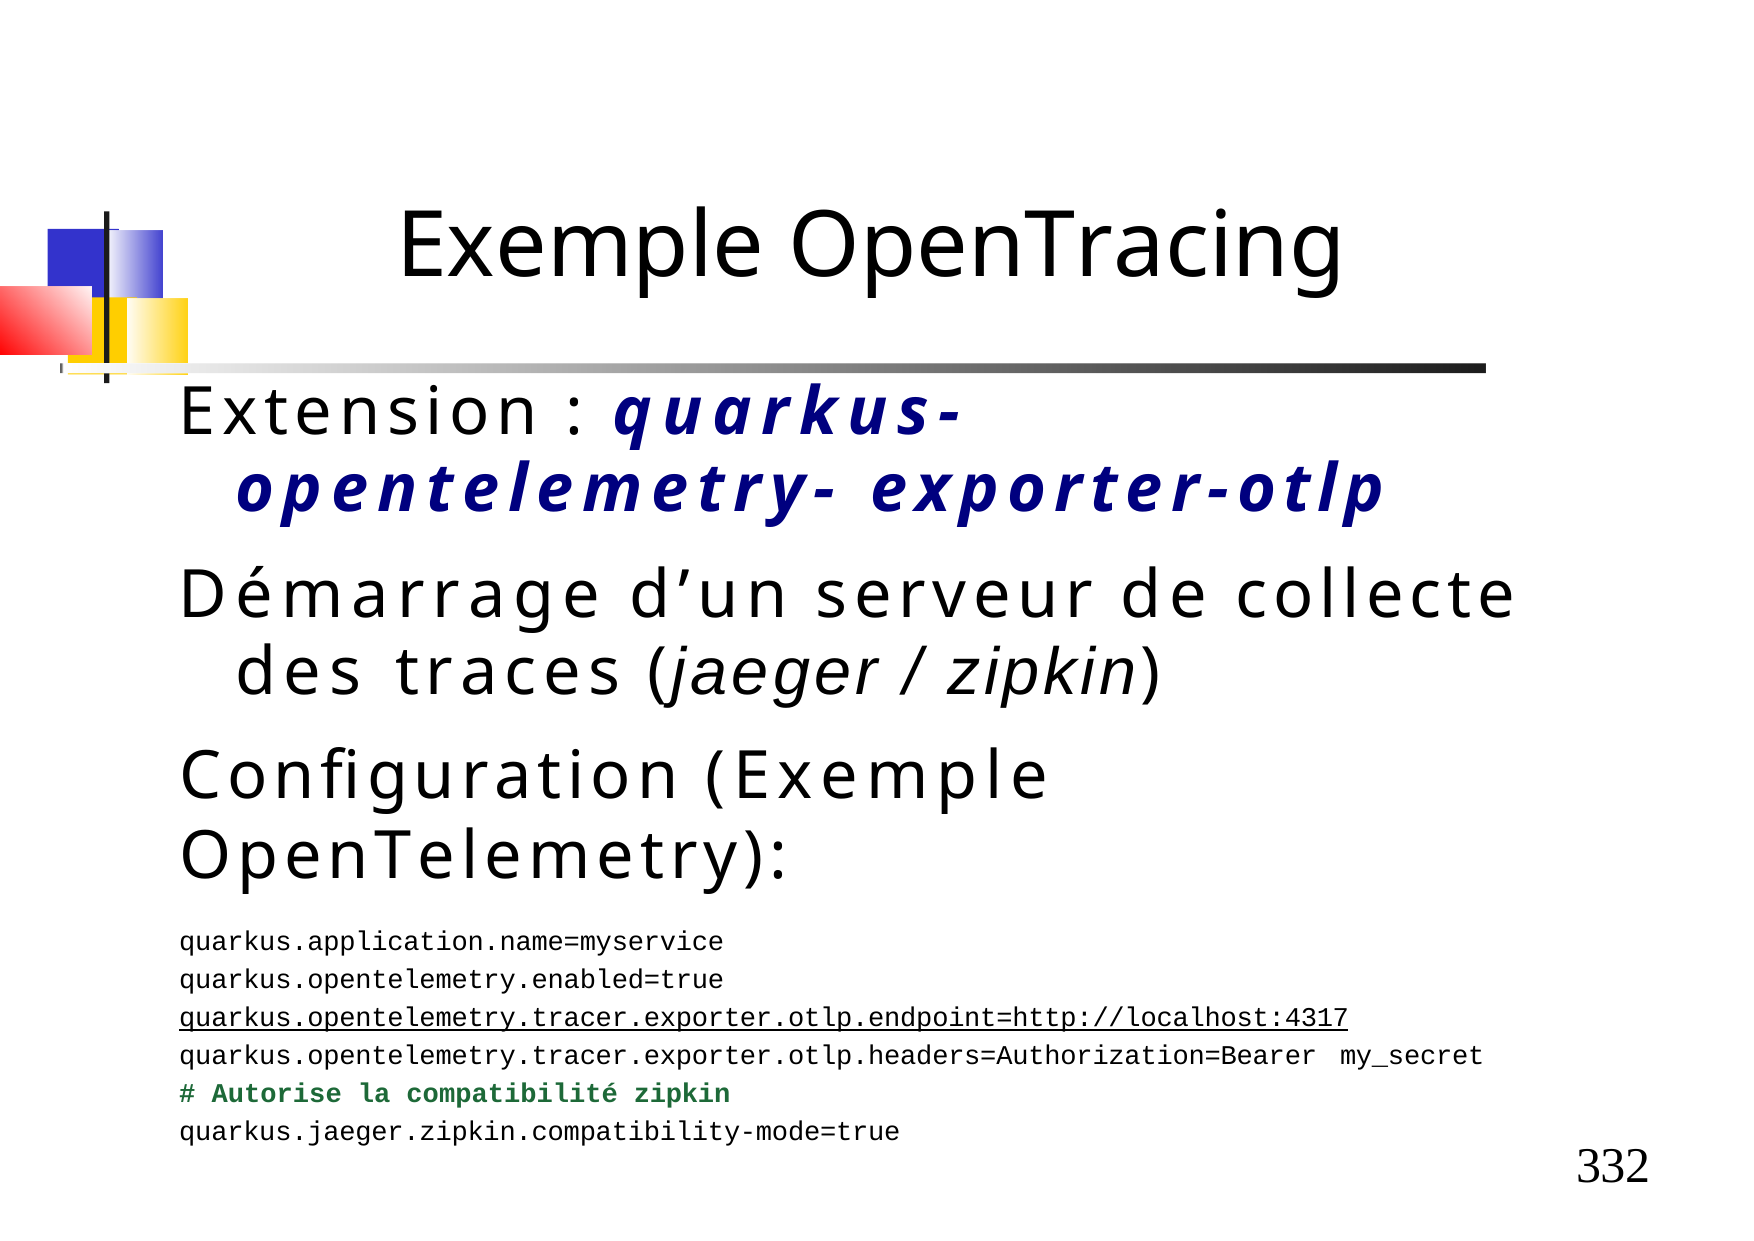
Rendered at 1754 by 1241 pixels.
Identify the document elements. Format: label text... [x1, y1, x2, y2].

picture [60, 229, 179, 384]
slide_number 332 [1569, 1135, 1660, 1241]
picture [0, 285, 92, 355]
title Exemple OpenTracing [179, 183, 1564, 393]
text_box Extension : quarkus-opentelemetry- exporter-otlp Démarrage d’un serveur de collecte des traces (jaeger / zipkin) Configuration (Exemple OpenTelemetry): quarkus.application.name=myservice quarkus.opentelemetry.enabled=true quarkus.opentelemetry.tracer.exporter.otlp.endpoint=http://localhost:4317 quarkus.opentelemetry.tracer.exporter.otlp.headers=Authorization=Bearer my_secret # Autorise la compatibilité zipkin quarkus.jaeger.zipkin.compatibility-mode=true [177, 363, 1557, 1147]
